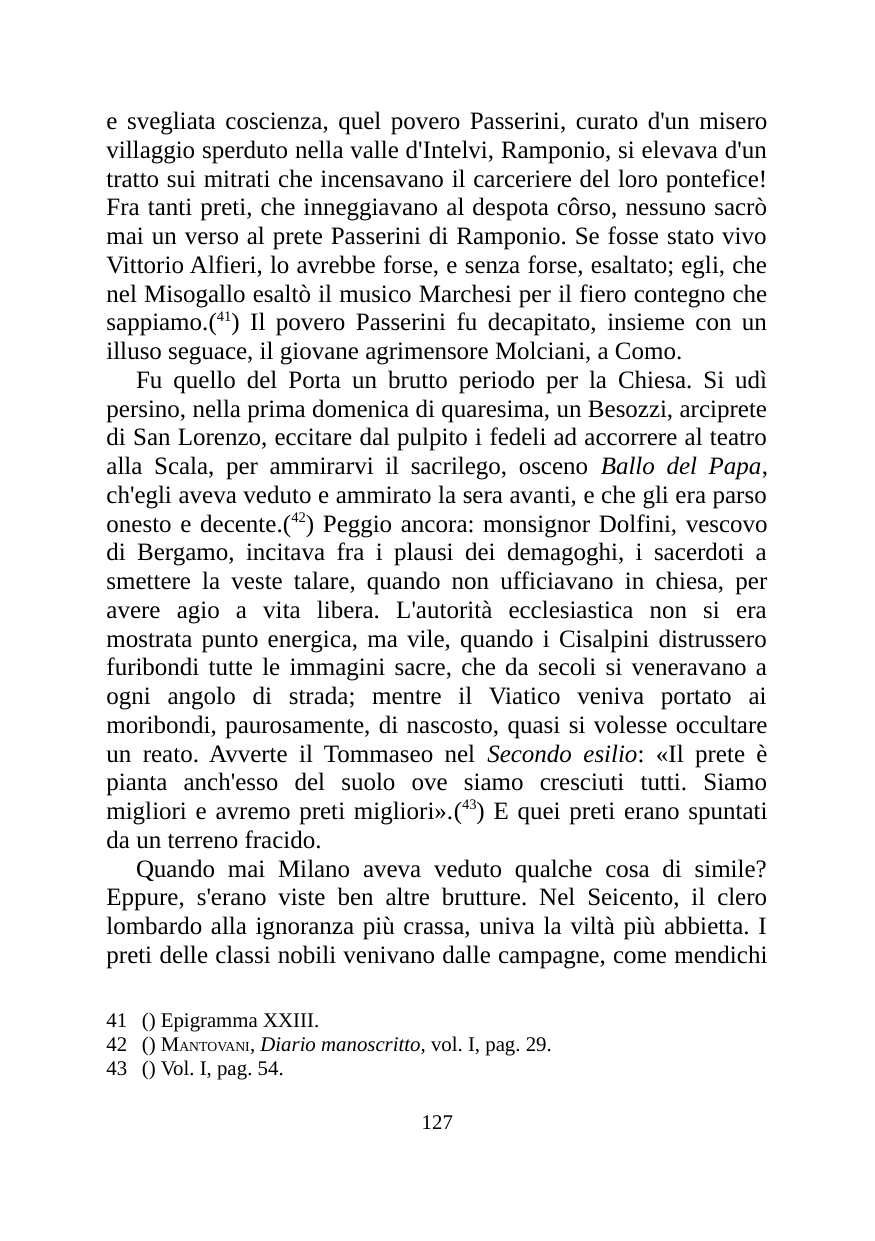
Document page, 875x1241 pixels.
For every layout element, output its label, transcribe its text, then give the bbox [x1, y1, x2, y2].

text Fu quello del Porta un brutto periodo per la Chiesa. Si udì persino, nella prima domenica di quaresima, un Besozzi, arciprete di San Lorenzo, eccitare dal pulpito i fedeli ad accorrere al teatro alla Scala, per ammirarvi il sacrilego, osceno Ballo del Papa, ch'egli aveva veduto e ammirato la sera avanti, e che gli era parso onesto e decente.() Peggio ancora: monsignor Dolfini, vescovo di Bergamo, incitava fra i plausi dei demagoghi, i sacerdoti a smettere la veste talare, quando non ufficiavano in chiesa, per avere agio a vita libera. L'autorità ecclesiastica non si era mostrata punto energica, ma vile, quando i Cisalpini distrussero furibondi tutte le immagini sacre, che da secoli si veneravano a ogni angolo di strada; mentre il Viatico veniva portato ai moribondi, paurosamente, di nascosto, quasi si volesse occultare un reato. Avverte il Tommaseo nel Secondo esilio: «Il prete è pianta anch'esso del suolo ove siamo cresciuti tutti. Siamo migliori e avremo preti migliori».() E quei preti erano spuntati da un terreno fracido. [106, 365, 768, 854]
text () Epigramma XXIII. [106, 1008, 768, 1032]
text () Mantovani, Diario manoscritto, vol. I, pag. 29. [106, 1032, 768, 1056]
text Quando mai Milano aveva veduto qualche cosa di simile? Eppure, s'erano viste ben altre brutture. Nel Seicento, il clero lombardo alla ignoranza più crassa, univa la viltà più abbietta. I preti delle classi nobili venivano dalle campagne, come mendichi [106, 854, 768, 969]
text e svegliata coscienza, quel povero Passerini, curato d'un misero villaggio sperduto nella valle d'Intelvi, Ramponio, si elevava d'un tratto sui mitrati che incensavano il carceriere del loro pontefice! Fra tanti preti, che inneggiavano al despota côrso, nessuno sacrò mai un verso al prete Passerini di Ramponio. Se fosse stato vivo Vittorio Alfieri, lo avrebbe forse, e senza forse, esaltato; egli, che nel Misogallo esaltò il musico Marchesi per il fiero contegno che sappiamo.() Il povero Passerini fu decapitato, insieme con un illuso seguace, il giovane agrimensore Molciani, a Como. [106, 106, 768, 365]
text () Vol. I, pag. 54. [106, 1056, 768, 1080]
